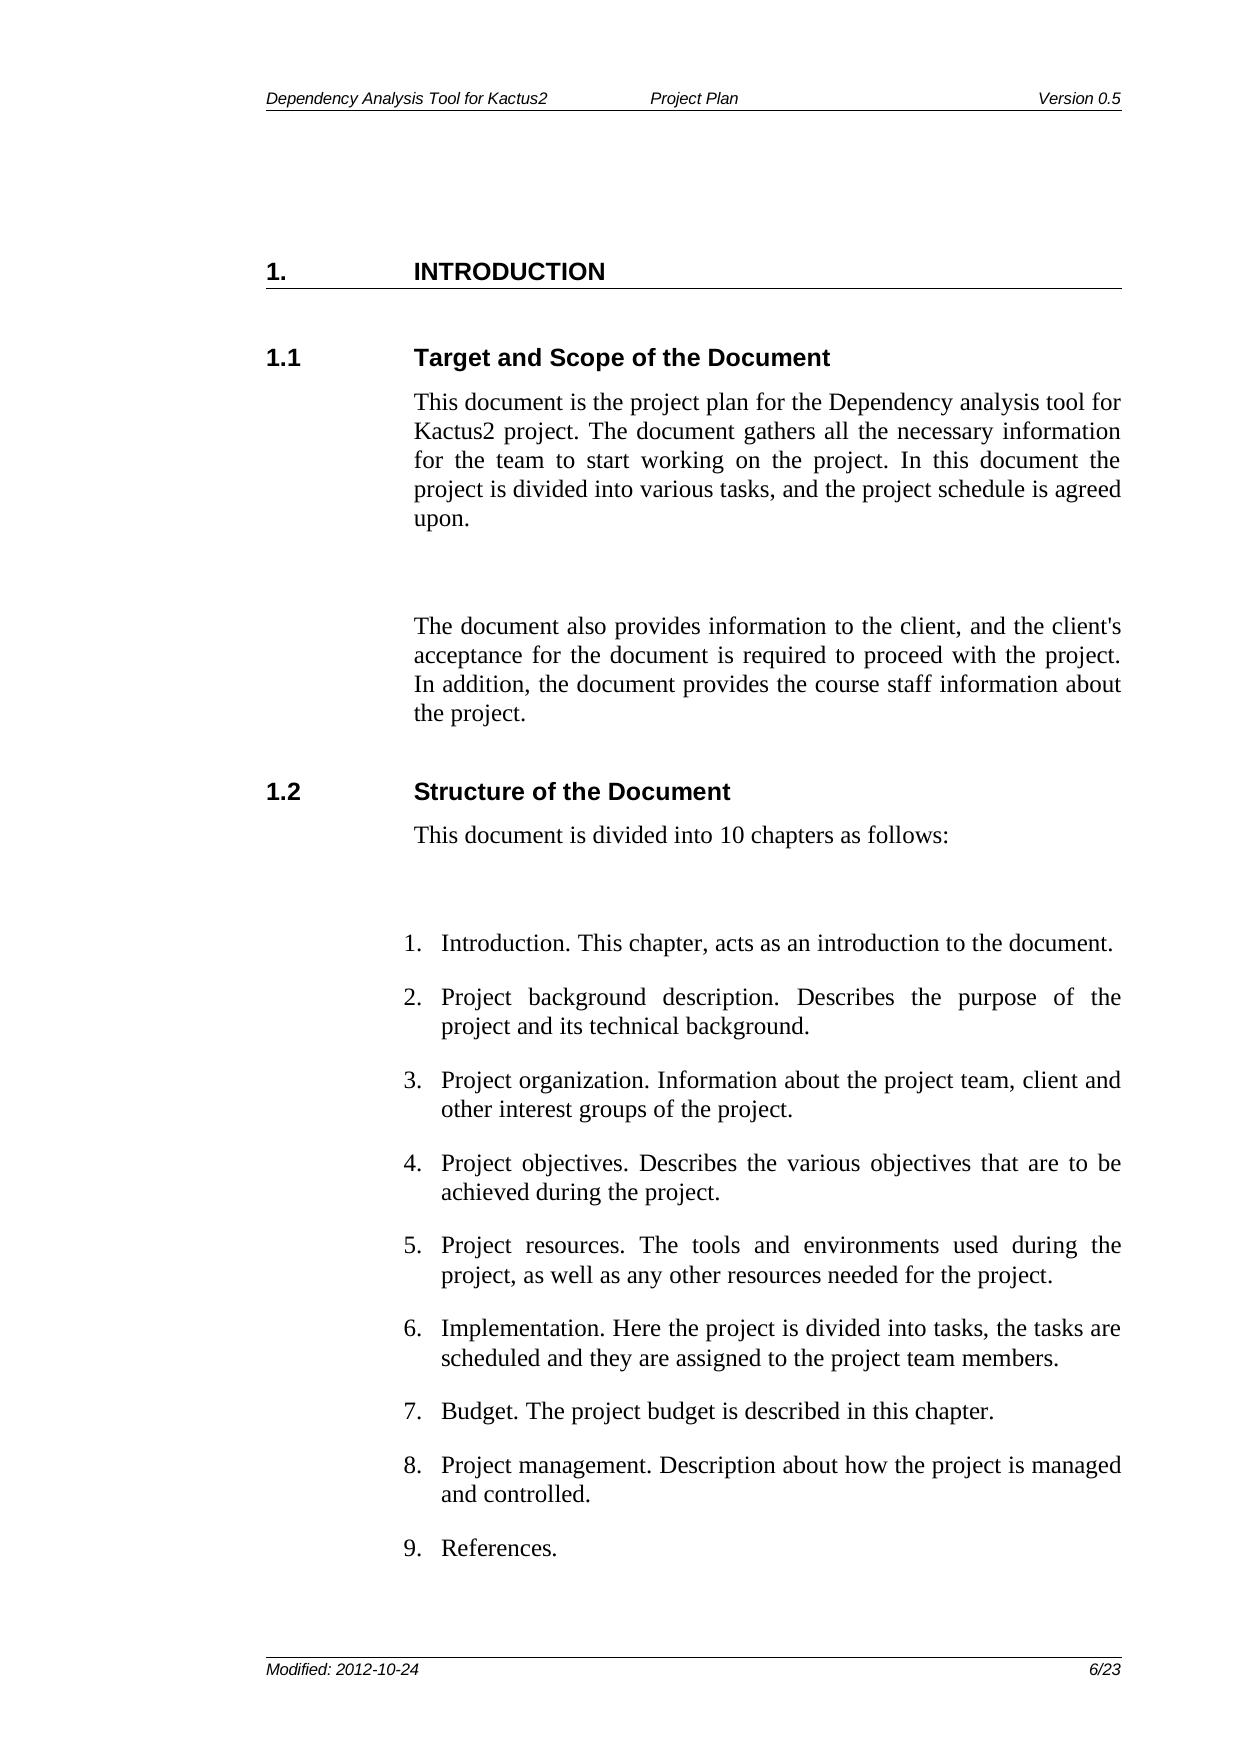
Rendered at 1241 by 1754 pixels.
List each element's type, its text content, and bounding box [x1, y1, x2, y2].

list References. [403, 1533, 1122, 1562]
list Budget. The project budget is described in this chapter. [403, 1396, 1122, 1425]
list Project background description. Describes the purpose of the project and its technical background. [403, 982, 1122, 1040]
list Introduction. This chapter, acts as an introduction to the document. [403, 928, 1122, 957]
list Project management. Description about how the project is managed and controlled. [403, 1450, 1122, 1508]
subtitle Introduction [266, 257, 1122, 288]
text This document is divided into 10 chapters as follows: [413, 820, 1122, 849]
text The document also provides information to the client, and the client's acceptance for the document is required to proceed with the project. In addition, the document provides the course staff information about the project. [413, 611, 1122, 727]
list Project resources. The tools and environments used during the project, as well as any other resources needed for the project. [403, 1230, 1122, 1288]
subtitle Structure of the Document [266, 777, 1122, 806]
list Implementation. Here the project is divided into tasks, the tasks are scheduled and they are assigned to the project team members. [403, 1313, 1122, 1371]
list Project organization. Information about the project team, client and other interest groups of the project. [403, 1064, 1122, 1123]
list Project objectives. Describes the various objectives that are to be achieved during the project. [403, 1147, 1122, 1206]
text This document is the project plan for the Dependency analysis tool for Kactus2 project. The document gathers all the necessary information for the team to start working on the project. In this document the project is divided into various tasks, and the project schedule is agreed upon. [413, 387, 1122, 532]
subtitle Target and Scope of the Document [266, 343, 1122, 372]
